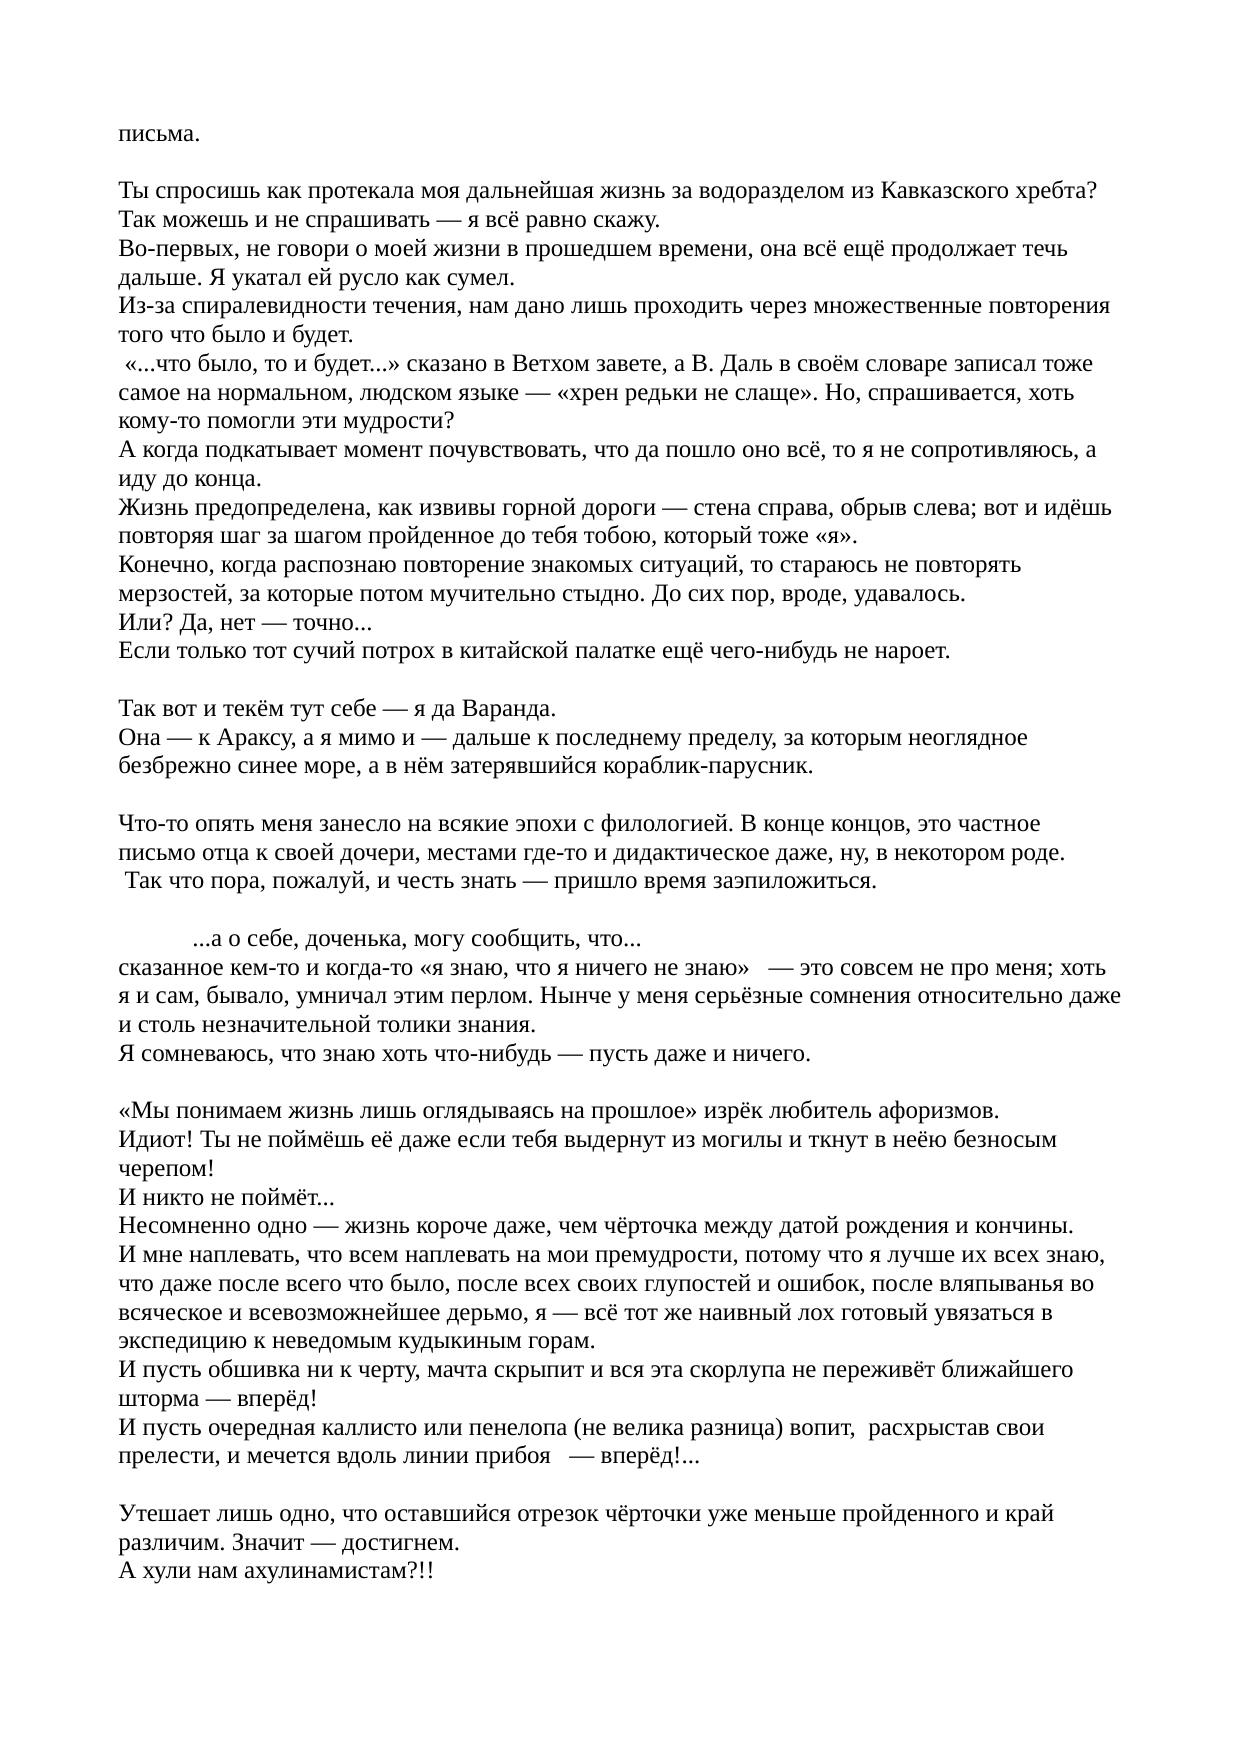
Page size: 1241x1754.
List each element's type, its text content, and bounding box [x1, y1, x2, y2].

text Она — к Араксу, а я мимо и — дальше к последнему пределу, за которым неоглядное безбрежно синее море, а в нём затерявшийся кораблик-парусник. [118, 722, 1122, 779]
text «Мы понимаем жизнь лишь оглядываясь на прошлое» изрёк любитель афоризмов. [118, 1096, 1122, 1124]
text Жизнь предопределена, как извивы горной дороги — стена справа, обрыв слева; вот и идёшь повторяя шаг за шагом пройденное до тебя тобою, который тоже «я». [118, 492, 1122, 549]
text И пусть обшивка ни к черту, мачта скрыпит и вся эта скорлупа не переживёт ближайшего шторма — вперёд! [118, 1354, 1122, 1412]
text Ты спросишь как протекала моя дальнейшая жизнь за водоразделом из Кавказского хребта? [118, 176, 1122, 204]
text Так вот и текём тут себе — я да Варанда. [118, 693, 1122, 722]
text Во-первых, не говори о моей жизни в прошедшем времени, она всё ещё продолжает течь дальше. Я укатал ей русло как сумел. [118, 233, 1122, 291]
text Что-то опять меня занесло на всякие эпохи с филологией. В конце концов, это частное письмо отца к своей дочери, местами где-то и дидактическое даже, ну, в некотором роде. [118, 808, 1122, 866]
text А хули нам ахулинамистам?!! [118, 1556, 1122, 1584]
text Конечно, когда распознаю повторение знакомых ситуаций, то стараюсь не повторять мерзостей, за которые потом мучительно стыдно. До сих пор, вроде, удавалось. [118, 549, 1122, 607]
text И никто не поймёт... [118, 1182, 1122, 1211]
text Из-за спиралевидности течения, нам дано лишь проходить через множественные повторения того что было и будет. [118, 291, 1122, 348]
text Так можешь и не спрашивать — я всё равно скажу. [118, 204, 1122, 233]
text Утешает лишь одно, что оставшийся отрезок чёрточки уже меньше пройденного и край различим. Значит — достигнем. [118, 1498, 1122, 1556]
text ...а о себе, доченька, могу сообщить, что... [118, 923, 1122, 952]
text И пусть очередная каллисто или пенелопа (не велика разница) вопит, расхрыстав свои прелести, и мечется вдоль линии прибоя — вперёд!... [118, 1412, 1122, 1469]
text А когда подкатывает момент почувствовать, что да пошло оно всё, то я не сопротивляюсь, а иду до конца. [118, 434, 1122, 492]
text Или? Да, нет — точно... [118, 607, 1122, 636]
text сказанное кем-то и когда-то «я знаю, что я ничего не знаю» — это совсем не про меня; хоть я и сам, бывало, умничал этим перлом. Нынче у меня серьёзные сомнения относительно даже и столь незначительной толики знания. [118, 952, 1122, 1038]
text «...что было, то и будет...» сказано в Ветхом завете, а В. Даль в своём словаре записал тоже самое на нормальном, людском языке — «хрен редьки не слаще». Но, спрашивается, хоть кому-то помогли эти мудрости? [118, 348, 1122, 434]
text Идиот! Ты не поймёшь её даже если тебя выдернут из могилы и ткнут в неёю безносым черепом! [118, 1124, 1122, 1182]
text И мне наплевать, что всем наплевать на мои премудрости, потому что я лучше их всех знаю, что даже после всего что было, после всех своих глупостей и ошибок, после вляпыванья во всяческое и всевозможнейшее дерьмо, я — всё тот же наивный лох готовый увязаться в экспедицию к неведомым кудыкиным горам. [118, 1239, 1122, 1354]
text Я сомневаюсь, что знаю хоть что-нибудь — пусть даже и ничего. [118, 1038, 1122, 1067]
text письма. [118, 118, 1122, 147]
text Если только тот сучий потрох в китайской палатке ещё чего-нибудь не нароет. [118, 636, 1122, 664]
text Так что пора, пожалуй, и честь знать — пришло время заэпиложиться. [118, 866, 1122, 894]
text Несомненно одно — жизнь короче даже, чем чёрточка между датой рождения и кончины. [118, 1211, 1122, 1239]
